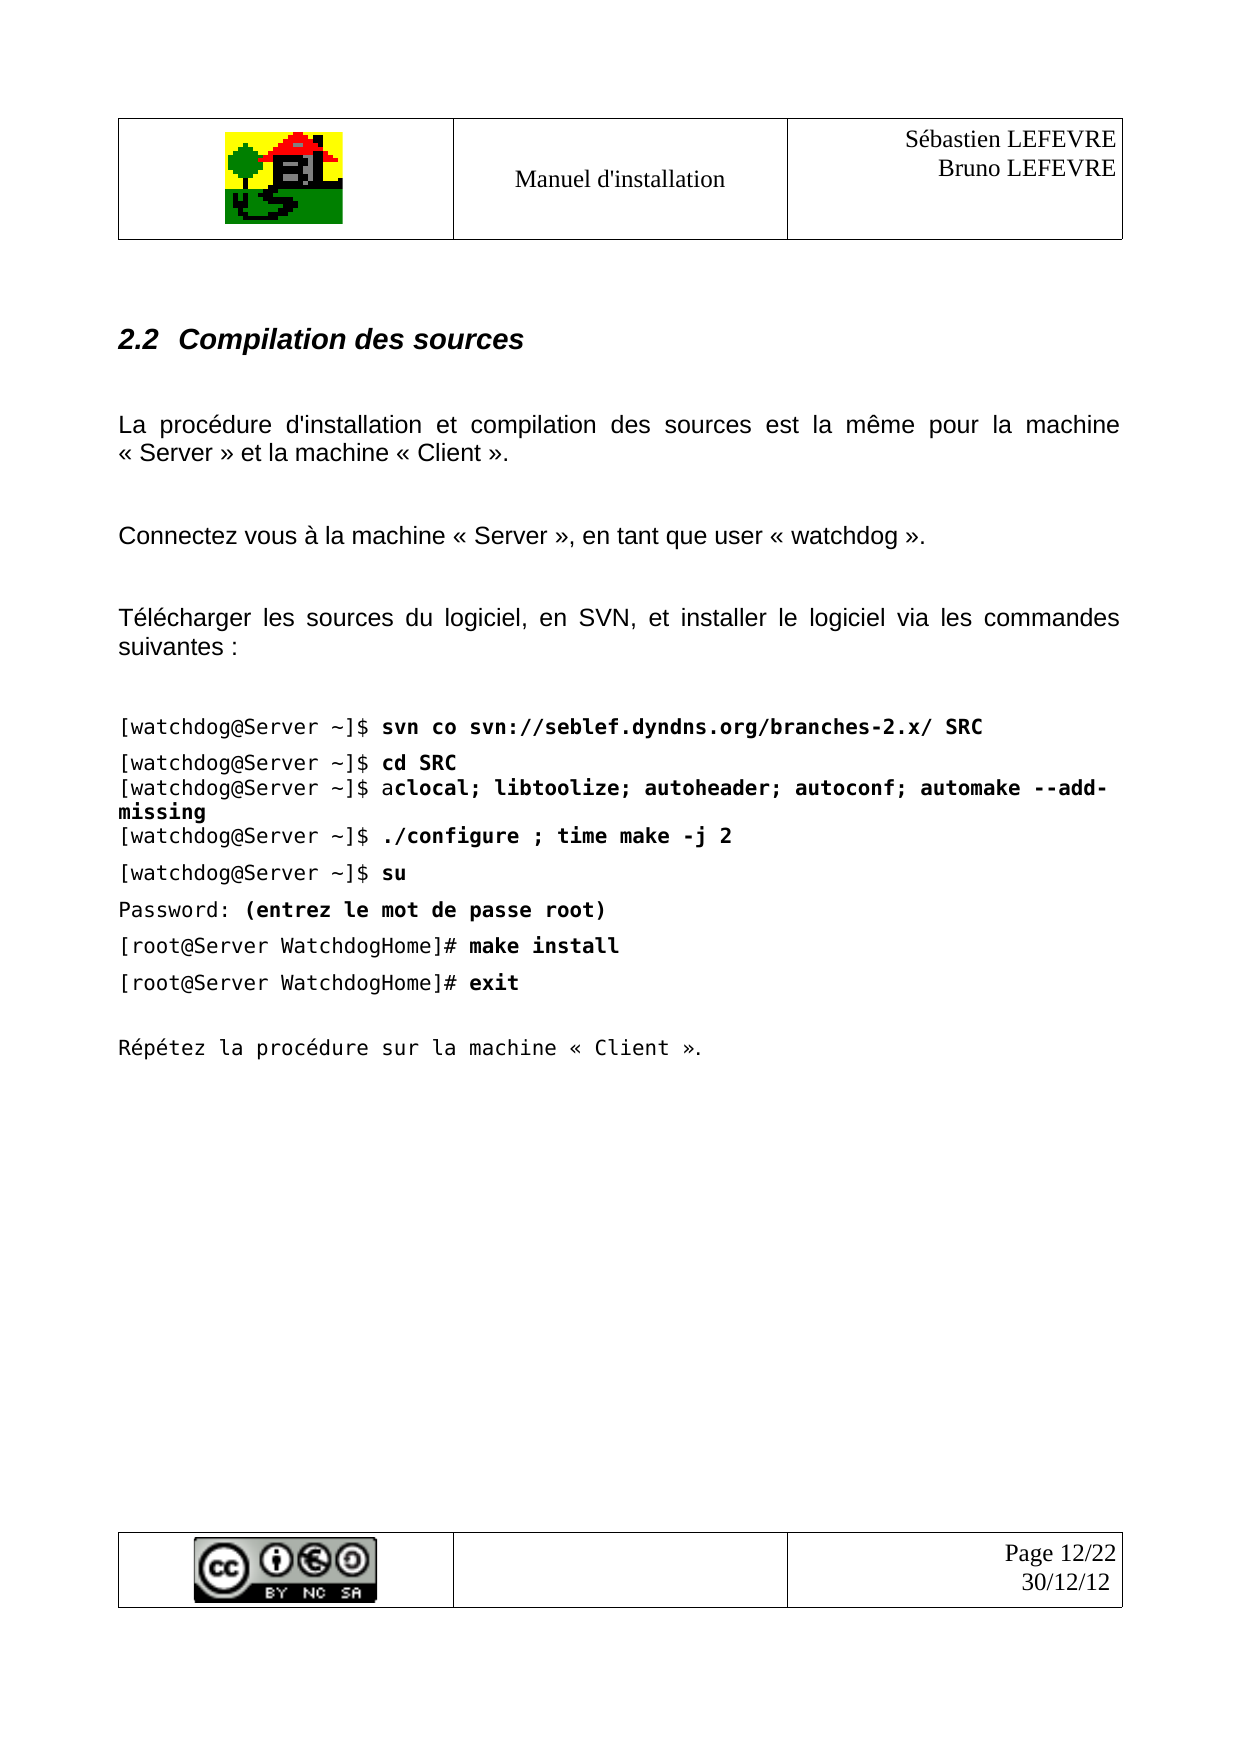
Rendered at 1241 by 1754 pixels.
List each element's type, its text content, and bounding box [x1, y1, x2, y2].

text [watchdog@Server ~]$ aclocal; libtoolize; autoheader; autoconf; automake --add-missing [118, 776, 1122, 824]
text Répétez la procédure sur la machine « Client ». [118, 1032, 1122, 1061]
subtitle Compilation des sources [118, 322, 1122, 356]
text Connectez vous à la machine « Server », en tant que user « watchdog ». [118, 521, 1122, 550]
text [watchdog@Server ~]$ svn co svn://seblef.dyndns.org/branches-2.x/ SRC [118, 715, 1122, 739]
picture [193, 1537, 378, 1603]
text Télécharger les sources du logiciel, en SVN, et installer le logiciel via les commandes suivantes : [118, 603, 1122, 661]
picture [225, 132, 343, 224]
text [watchdog@Server ~]$ su [118, 861, 1122, 885]
text [root@Server WatchdogHome]# exit [118, 971, 1122, 996]
text [watchdog@Server ~]$ ./configure ; time make -j 2 [118, 824, 1122, 848]
text Password: (entrez le mot de passe root) [118, 898, 1122, 922]
text [watchdog@Server ~]$ cd SRC [118, 751, 1122, 776]
text La procédure d'installation et compilation des sources est la même pour la machine « Server » et la machine « Client ». [118, 410, 1122, 467]
text [root@Server WatchdogHome]# make install [118, 934, 1122, 959]
